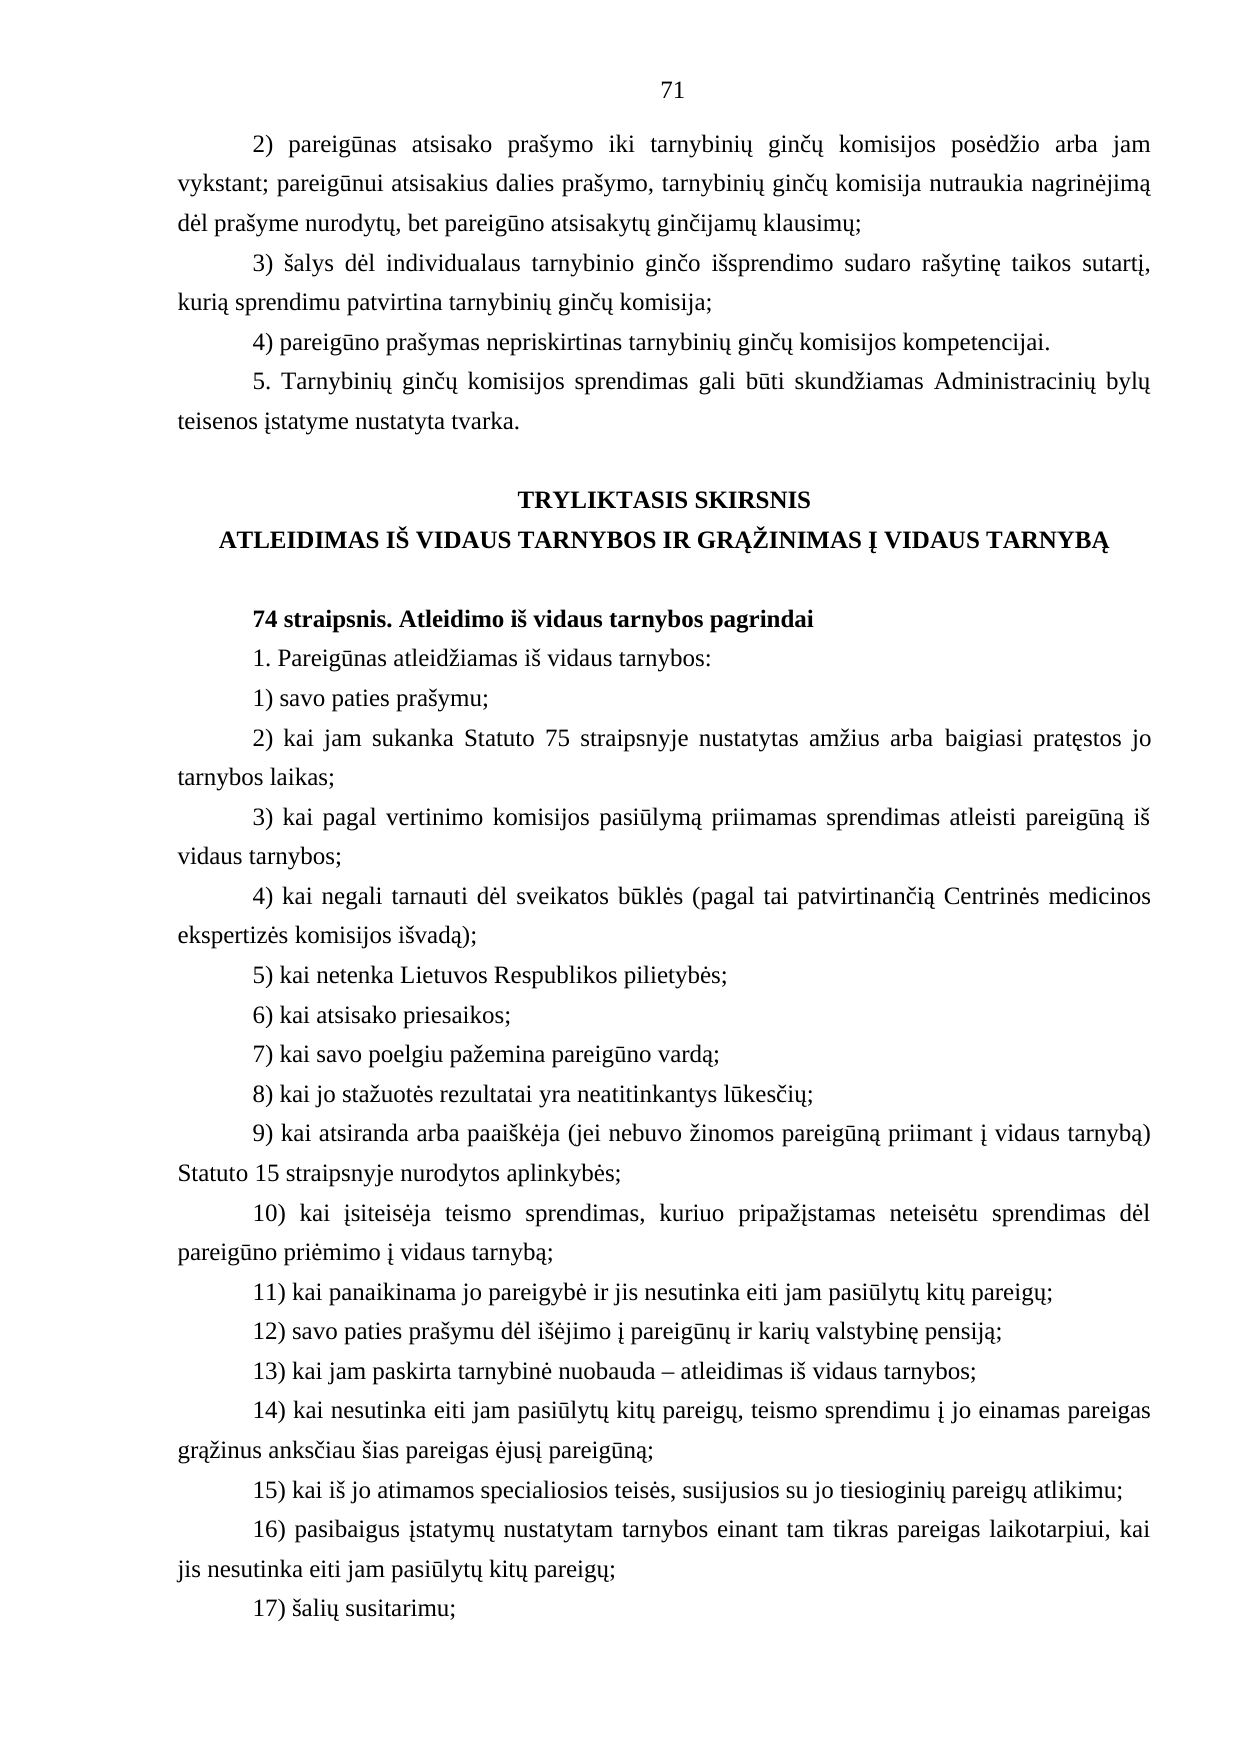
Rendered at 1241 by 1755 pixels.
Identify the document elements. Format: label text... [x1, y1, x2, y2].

text 10) kai įsiteisėja teismo sprendimas, kuriuo pripažįstamas neteisėtu sprendimas dėl pareigūno priėmimo į vidaus tarnybą; [177, 1187, 1152, 1266]
text 2) kai jam sukanka Statuto 75 straipsnyje nustatytas amžius arba baigiasi pratęstos jo tarnybos laikas; [177, 712, 1152, 791]
text 7) kai savo poelgiu pažemina pareigūno vardą; [177, 1028, 1152, 1068]
text 17) šalių susitarimu; [177, 1583, 1152, 1622]
text 5) kai netenka Lietuvos Respublikos pilietybės; [177, 949, 1152, 989]
text 1. Pareigūnas atleidžiamas iš vidaus tarnybos: [177, 633, 1152, 672]
text 4) pareigūno prašymas nepriskirtinas tarnybinių ginčų komisijos kompetencijai. [177, 316, 1152, 356]
text 12) savo paties prašymu dėl išėjimo į pareigūnų ir karių valstybinę pensiją; [177, 1306, 1152, 1345]
text 13) kai jam paskirta tarnybinė nuobauda – atleidimas iš vidaus tarnybos; [177, 1345, 1152, 1385]
text 3) šalys dėl individualaus tarnybinio ginčo išsprendimo sudaro rašytinę taikos sutartį, kurią sprendimu patvirtina tarnybinių ginčų komisija; [177, 237, 1152, 316]
text 16) pasibaigus įstatymų nustatytam tarnybos einant tam tikras pareigas laikotarpiui, kai jis nesutinka eiti jam pasiūlytų kitų pareigų; [177, 1503, 1152, 1583]
text 2) pareigūnas atsisako prašymo iki tarnybinių ginčų komisijos posėdžio arba jam vykstant; pareigūnui atsisakius dalies prašymo, tarnybinių ginčų komisija nutraukia nagrinėjimą dėl prašyme nurodytų, bet pareigūno atsisakytų ginčijamų klausimų; [177, 118, 1152, 237]
text TRYLIKTASIS SKIRSNIS [177, 474, 1152, 514]
text 5. Tarnybinių ginčų komisijos sprendimas gali būti skundžiamas Administracinių bylų teisenos įstatyme nustatyta tvarka. [177, 356, 1152, 435]
text 8) kai jo stažuotės rezultatai yra neatitinkantys lūkesčių; [177, 1068, 1152, 1108]
text 9) kai atsiranda arba paaiškėja (jei nebuvo žinomos pareigūną priimant į vidaus tarnybą) Statuto 15 straipsnyje nurodytos aplinkybės; [177, 1108, 1152, 1187]
text 6) kai atsisako priesaikos; [177, 989, 1152, 1028]
text 4) kai negali tarnauti dėl sveikatos būklės (pagal tai patvirtinančią Centrinės medicinos ekspertizės komisijos išvadą); [177, 870, 1152, 949]
text 1) savo paties prašymu; [177, 672, 1152, 712]
text 74 straipsnis. Atleidimo iš vidaus tarnybos pagrindai [177, 593, 1152, 633]
text 11) kai panaikinama jo pareigybė ir jis nesutinka eiti jam pasiūlytų kitų pareigų; [177, 1266, 1152, 1306]
text 3) kai pagal vertinimo komisijos pasiūlymą priimamas sprendimas atleisti pareigūną iš vidaus tarnybos; [177, 791, 1152, 870]
text 15) kai iš jo atimamos specialiosios teisės, susijusios su jo tiesioginių pareigų atlikimu; [177, 1464, 1152, 1503]
text ATLEIDIMAS IŠ VIDAUS TARNYBOS IR GRĄŽINIMAS Į VIDAUS TARNYBĄ [177, 514, 1152, 553]
text 14) kai nesutinka eiti jam pasiūlytų kitų pareigų, teismo sprendimu į jo einamas pareigas grąžinus anksčiau šias pareigas ėjusį pareigūną; [177, 1385, 1152, 1464]
